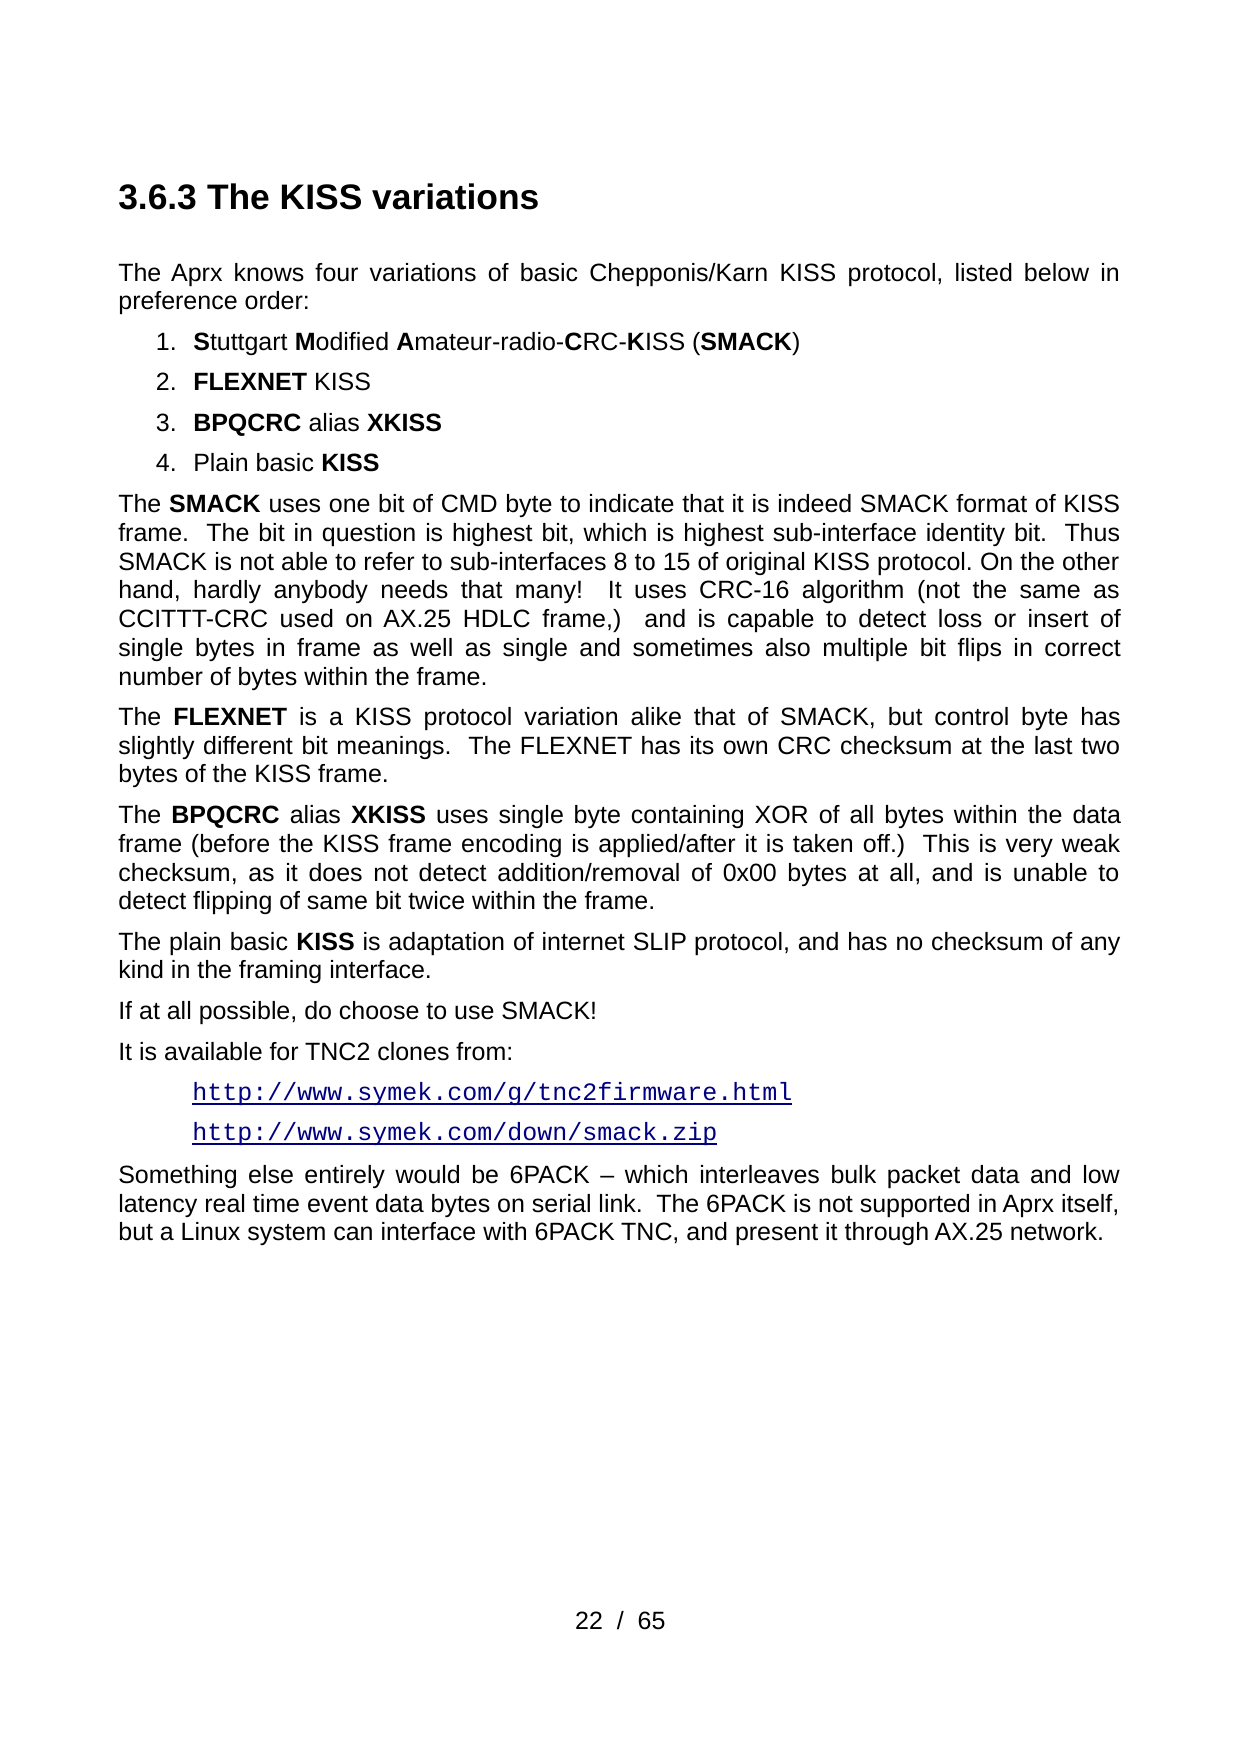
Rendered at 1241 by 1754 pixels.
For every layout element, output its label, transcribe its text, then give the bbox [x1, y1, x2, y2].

list FLEXNET KISS [156, 367, 1122, 396]
text It is available for TNC2 clones from: [118, 1037, 1122, 1065]
text http://www.symek.com/g/tnc2firmware.html [118, 1077, 1122, 1108]
subtitle The KISS variations [118, 176, 1122, 217]
list BPQCRC alias XKISS [156, 408, 1122, 437]
text The plain basic KISS is adaptation of internet SLIP protocol, and has no checksum of any kind in the framing interface. [118, 927, 1122, 984]
text The FLEXNET is a KISS protocol variation alike that of SMACK, but control byte has slightly different bit meanings. The FLEXNET has its own CRC checksum at the last two bytes of the KISS frame. [118, 702, 1122, 788]
text Something else entirely would be 6PACK – which interleaves bulk packet data and low latency real time event data bytes on serial link. The 6PACK is not supported in Aprx itself, but a Linux system can interface with 6PACK TNC, and present it through AX.25 network. [118, 1160, 1122, 1246]
text The SMACK uses one bit of CMD byte to indicate that it is indeed SMACK format of KISS frame. The bit in question is highest bit, which is highest sub-interface identity bit. Thus SMACK is not able to refer to sub-interfaces 8 to 15 of original KISS protocol. On the other hand, hardly anybody needs that many! It uses CRC-16 algorithm (not the same as CCITTT-CRC used on AX.25 HDLC frame,) and is capable to detect loss or insert of single bytes in frame as well as single and sometimes also multiple bit flips in correct number of bytes within the frame. [118, 489, 1122, 690]
text The BPQCRC alias XKISS uses single byte containing XOR of all bytes within the data frame (before the KISS frame encoding is applied/after it is taken off.) This is very weak checksum, as it does not detect addition/removal of 0x00 bytes at all, and is unable to detect flipping of same bit twice within the frame. [118, 800, 1122, 915]
text If at all possible, do choose to use SMACK! [118, 996, 1122, 1025]
list Plain basic KISS [156, 448, 1122, 477]
text The Aprx knows four variations of basic Chepponis/Karn KISS protocol, listed below in preference order: [118, 258, 1122, 315]
text http://www.symek.com/down/smack.zip [192, 1120, 1122, 1148]
list Stuttgart Modified Amateur-radio-CRC-KISS (SMACK) [156, 327, 1122, 356]
